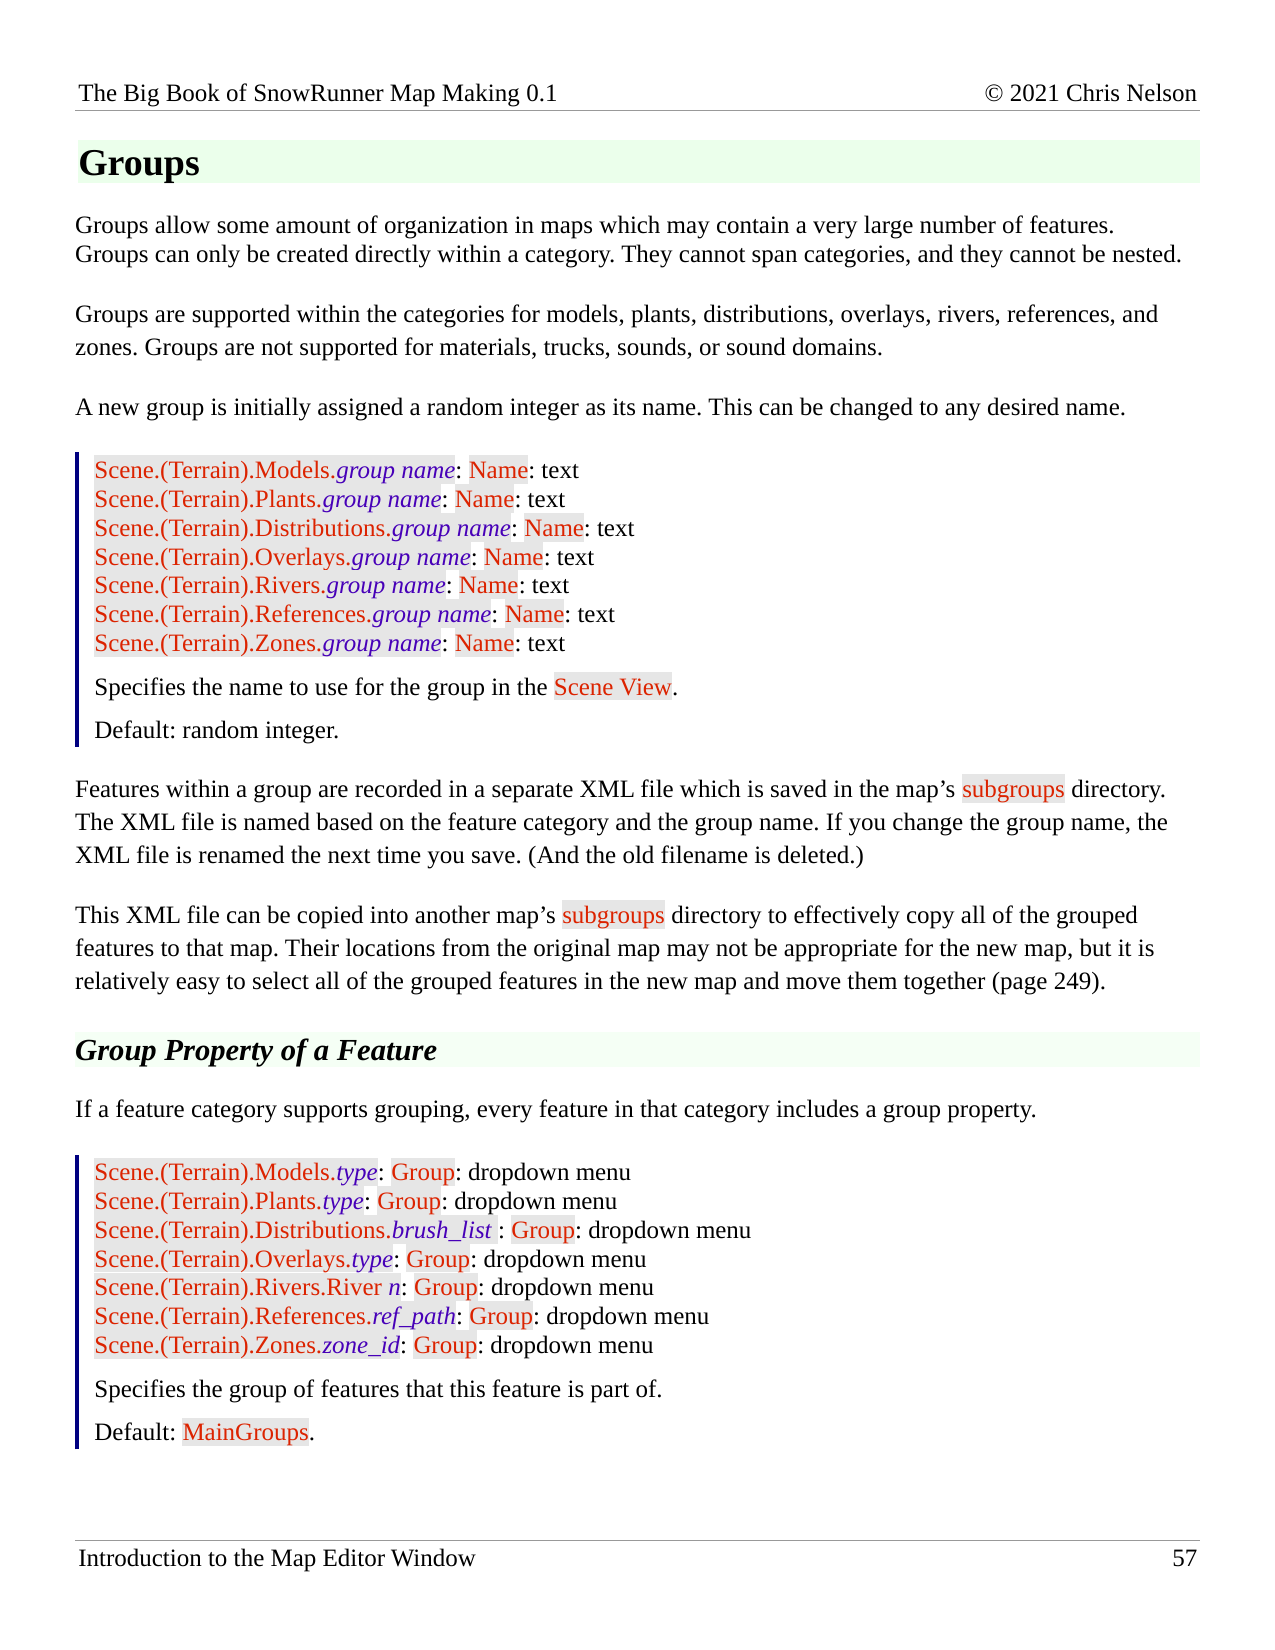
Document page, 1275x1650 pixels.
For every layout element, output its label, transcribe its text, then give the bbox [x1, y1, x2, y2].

text Specifies the name to use for the group in the Scene View. [79, 668, 1200, 700]
text Groups can only be created directly within a category. They cannot span categories, and they cannot be nested. [75, 239, 1200, 268]
text If a feature category supports grouping, every feature in that category includes a group property. [75, 1094, 1200, 1123]
text Groups allow some amount of organization in maps which may contain a very large number of features. [75, 211, 1200, 239]
subtitle Groups [78, 140, 1200, 183]
text Groups are supported within the categories for models, plants, distributions, overlays, rivers, references, and zones. Groups are not supported for materials, trucks, sounds, or sound domains. [75, 299, 1200, 361]
text Features within a group are recorded in a separate XML file which is saved in the map’s subgroups directory. The XML file is named based on the feature category and the group name. If you change the group name, the XML file is renamed the next time you save. (And the old filename is deleted.) [75, 774, 1200, 869]
text Default: MainGroups. [79, 1414, 1200, 1449]
text Specifies the group of features that this feature is part of. [79, 1371, 1200, 1402]
text Scene.(Terrain).Models.group name: Name: text Scene.(Terrain).Plants.group name: Name: text Scene.(Terrain).Distributions.group name: Name: text Scene.(Terrain).Overlays.group name: Name: text Scene.(Terrain).Rivers.group name: Name: text Scene.(Terrain).References.group name: Name: text Scene.(Terrain).Zones.group name: Name: text [79, 452, 1200, 657]
text This XML file can be copied into another map’s subgroups directory to effectively copy all of the grouped features to that map. Their locations from the original map may not be appropriate for the new map, but it is relatively easy to select all of the grouped features in the new map and move them together (page 249). [75, 900, 1200, 995]
text A new group is initially assigned a random integer as its name. This can be changed to any desired name. [75, 392, 1200, 421]
text Default: random integer. [79, 712, 1200, 747]
text Scene.(Terrain).Models.type: Group: dropdown menu Scene.(Terrain).Plants.type: Group: dropdown menu Scene.(Terrain).Distributions.brush_list : Group: dropdown menu Scene.(Terrain).Overlays.type: Group: dropdown menu Scene.(Terrain).Rivers.River n: Group: dropdown menu Scene.(Terrain).References.ref_path: Group: dropdown menu Scene.(Terrain).Zones.zone_id: Group: dropdown menu [75, 1154, 1200, 1359]
subtitle Group Property of a Feature [75, 1032, 1200, 1067]
